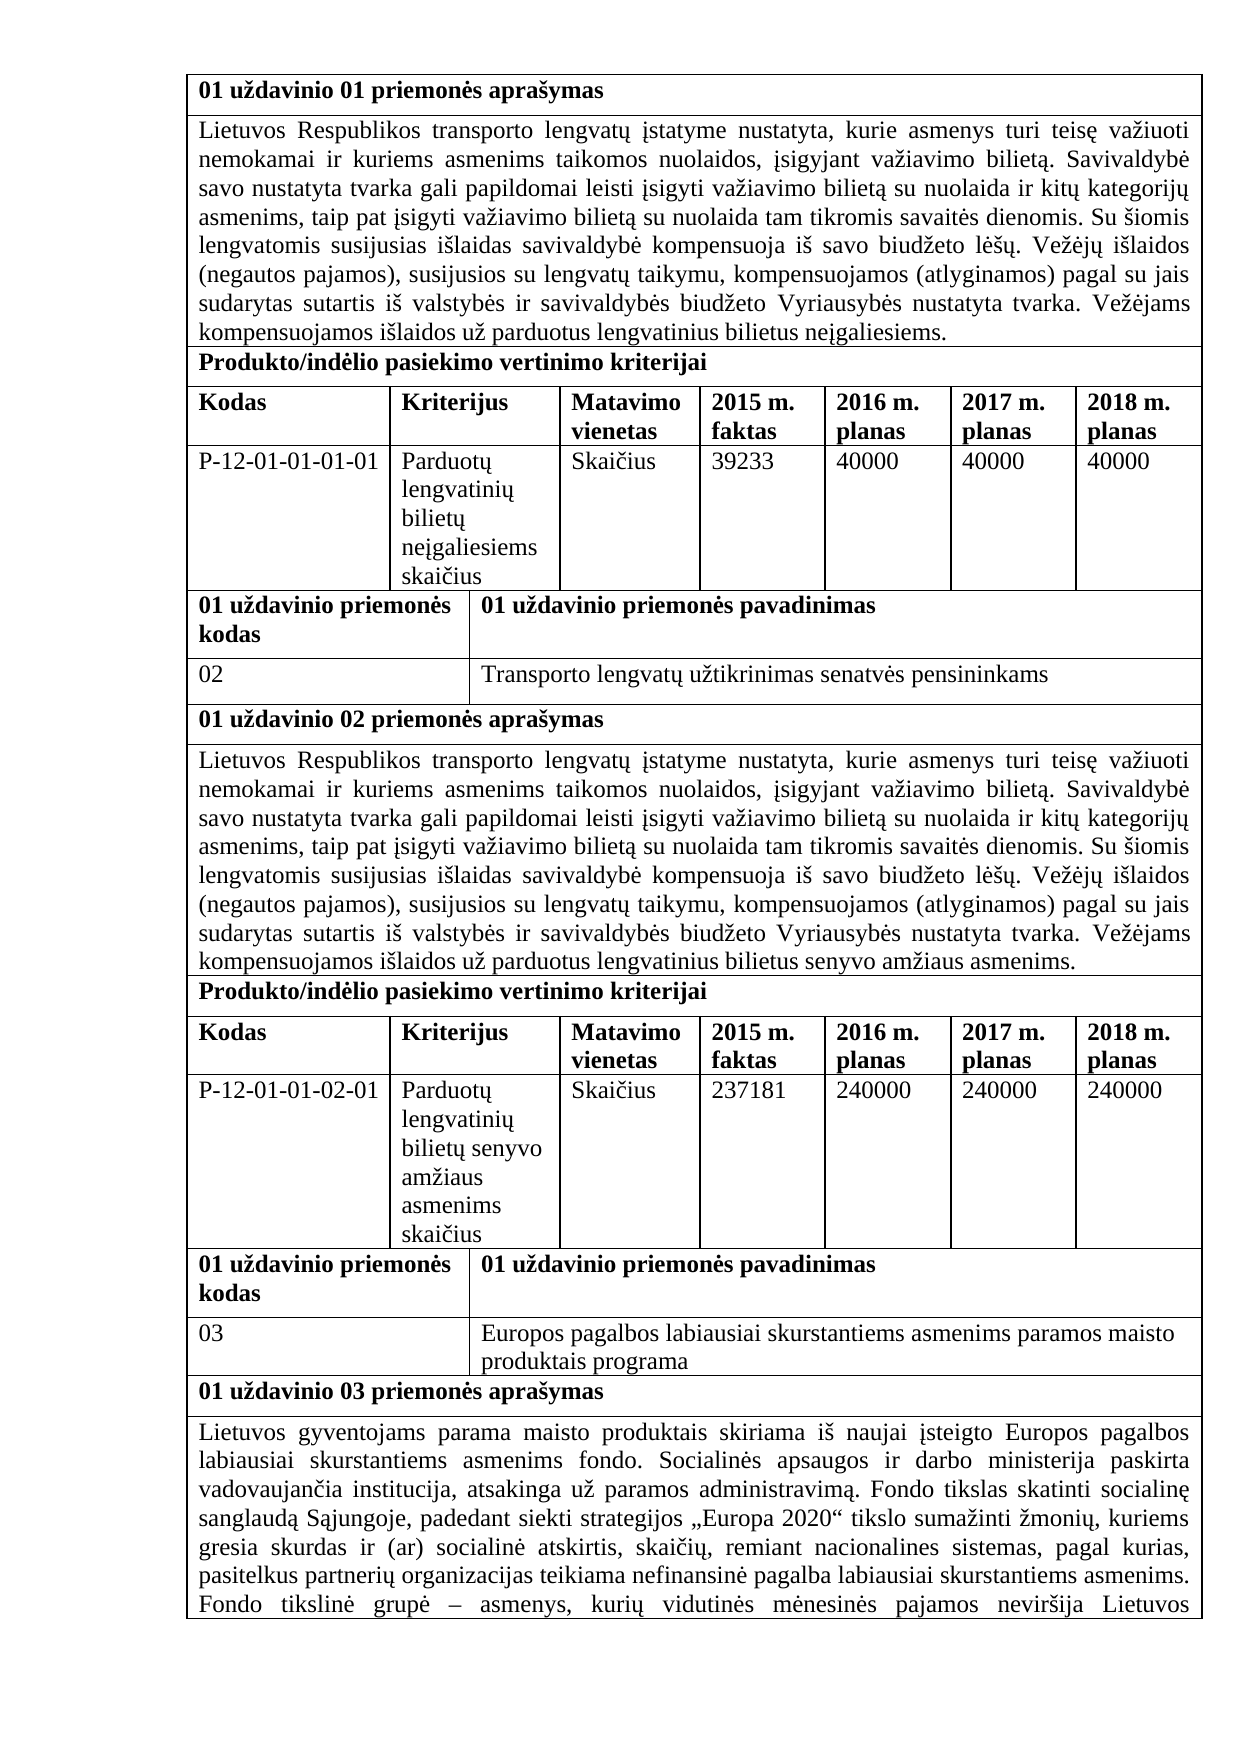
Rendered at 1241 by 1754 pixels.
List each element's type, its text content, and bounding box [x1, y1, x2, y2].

table_cell Parduotų lengvatinių bilietų neįgaliesiems skaičius [391, 446, 559, 589]
table_cell Produkto/indėlio pasiekimo vertinimo kriterijai [188, 347, 1201, 386]
table_cell 02 [188, 659, 469, 703]
table_cell P-12-01-01-02-01 [188, 1075, 389, 1248]
table_cell 237181 [701, 1075, 824, 1248]
table_cell Kodas [188, 387, 389, 445]
table_cell 240000 [1077, 1075, 1201, 1248]
table_cell Lietuvos Respublikos transporto lengvatų įstatyme nustatyta, kurie asmenys turi teisę važiuoti nemokamai ir kuriems asmenims taikomos nuolaidos, įsigyjant važiavimo bilietą. Savivaldybė savo nustatyta tvarka gali papildomai leisti įsigyti važiavimo bilietą su nuolaida ir kitų kategorijų asmenims, taip pat įsigyti važiavimo bilietą su nuolaida tam tikromis savaitės dienomis. Su šiomis lengvatomis susijusias išlaidas savivaldybė kompensuoja iš savo biudžeto lėšų. Vežėjų išlaidos (negautos pajamos), susijusios su lengvatų taikymu, kompensuojamos (atlyginamos) pagal su jais sudarytas sutartis iš valstybės ir savivaldybės biudžeto Vyriausybės nustatyta tvarka. Vežėjams kompensuojamos išlaidos už parduotus lengvatinius bilietus neįgaliesiems. [188, 116, 1201, 346]
table_cell 01 uždavinio priemonės pavadinimas [470, 1249, 1201, 1317]
table_cell Matavimo vienetas [561, 1017, 699, 1074]
table_cell P-12-01-01-01-01 [188, 446, 389, 589]
table_cell 240000 [952, 1075, 1075, 1248]
table_cell 40000 [826, 446, 950, 589]
table_cell 01 uždavinio priemonės pavadinimas [470, 591, 1201, 658]
table_cell Kriterijus [391, 1017, 559, 1074]
table_cell 40000 [1077, 446, 1201, 589]
table_cell Europos pagalbos labiausiai skurstantiems asmenims paramos maisto produktais programa [470, 1318, 1201, 1375]
table_cell 01 uždavinio priemonės kodas [188, 591, 469, 658]
table_cell Lietuvos Respublikos transporto lengvatų įstatyme nustatyta, kurie asmenys turi teisę važiuoti nemokamai ir kuriems asmenims taikomos nuolaidos, įsigyjant važiavimo bilietą. Savivaldybė savo nustatyta tvarka gali papildomai leisti įsigyti važiavimo bilietą su nuolaida ir kitų kategorijų asmenims, taip pat įsigyti važiavimo bilietą su nuolaida tam tikromis savaitės dienomis. Su šiomis lengvatomis susijusias išlaidas savivaldybė kompensuoja iš savo biudžeto lėšų. Vežėjų išlaidos (negautos pajamos), susijusios su lengvatų taikymu, kompensuojamos (atlyginamos) pagal su jais sudarytas sutartis iš valstybės ir savivaldybės biudžeto Vyriausybės nustatyta tvarka. Vežėjams kompensuojamos išlaidos už parduotus lengvatinius bilietus senyvo amžiaus asmenims. [188, 745, 1201, 975]
table_cell Produkto/indėlio pasiekimo vertinimo kriterijai [188, 976, 1201, 1016]
table_cell Skaičius [561, 1075, 699, 1248]
table_cell 2015 m. faktas [701, 1017, 824, 1074]
table_cell 2017 m. planas [952, 1017, 1075, 1074]
table_cell 01 uždavinio 03 priemonės aprašymas [188, 1376, 1201, 1416]
table_cell 01 uždavinio priemonės kodas [188, 1249, 469, 1317]
table_cell 2018 m. planas [1077, 1017, 1201, 1074]
table_cell 240000 [826, 1075, 950, 1248]
table_cell 2016 m. planas [826, 387, 950, 445]
table_cell 40000 [952, 446, 1075, 589]
table_cell 2017 m. planas [952, 387, 1075, 445]
table_cell Kriterijus [391, 387, 559, 445]
table_cell 2016 m. planas [826, 1017, 950, 1074]
table_cell Kodas [188, 1017, 389, 1074]
table_cell Transporto lengvatų užtikrinimas senatvės pensininkams [470, 659, 1201, 703]
table_cell 01 uždavinio 01 priemonės aprašymas [188, 75, 1201, 114]
table_cell 2018 m. planas [1077, 387, 1201, 445]
table_cell 39233 [701, 446, 824, 589]
table_cell 03 [188, 1318, 469, 1375]
table_cell Parduotų lengvatinių bilietų senyvo amžiaus asmenims skaičius [391, 1075, 559, 1248]
table_cell 01 uždavinio 02 priemonės aprašymas [188, 705, 1201, 744]
table_cell Matavimo vienetas [561, 387, 699, 445]
table_cell Lietuvos gyventojams parama maisto produktais skiriama iš naujai įsteigto Europos pagalbos labiausiai skurstantiems asmenims fondo. Socialinės apsaugos ir darbo ministerija paskirta vadovaujančia institucija, atsakinga už paramos administravimą. Fondo tikslas skatinti socialinę sanglaudą Sąjungoje, padedant siekti strategijos „Europa 2020“ tikslo sumažinti žmonių, kuriems gresia skurdas ir (ar) socialinė atskirtis, skaičių, remiant nacionalines sistemas, pagal kurias, pasitelkus partnerių organizacijas teikiama nefinansinė pagalba labiausiai skurstantiems asmenims. Fondo tikslinė grupė – asmenys, kurių vidutinės mėnesinės pajamos neviršija Lietuvos [188, 1417, 1201, 1618]
table_cell Skaičius [561, 446, 699, 589]
table_cell 2015 m. faktas [701, 387, 824, 445]
